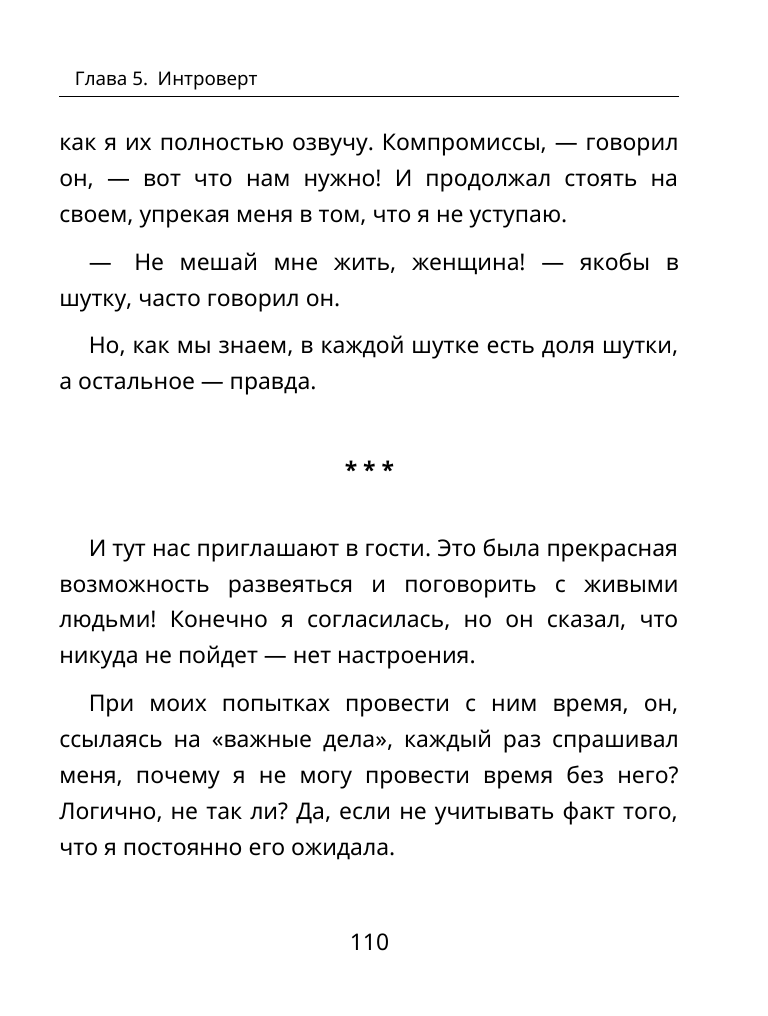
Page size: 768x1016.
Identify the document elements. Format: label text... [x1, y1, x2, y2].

list Не мешай мне жить, женщина! — якобы в шутку, часто говорил он. [59, 246, 679, 313]
subtitle * * * [59, 454, 679, 486]
text Но, как мы знаем, в каждой шутке есть доля шутки, а остальное — правда. [59, 329, 679, 396]
text как я их полностью озвучу. Компромиссы, — говорил он, — вот что нам нужно! И продолжал стоять на своем, упрекая меня в том, что я не уступаю. [59, 126, 679, 229]
text И тут нас приглашают в гости. Это была прекрасная возможность развеяться и поговорить с живыми людьми! Конечно я согласилась, но он сказал, что никуда не пойдет — нет настроения. [59, 532, 679, 671]
text При моих попытках провести с ним время, он, ссылаясь на «важные дела», каждый раз спрашивал меня, почему я не могу провести время без него? Логично, не так ли? Да, если не учитывать факт того, что я постоянно его ожидала. [59, 687, 679, 862]
